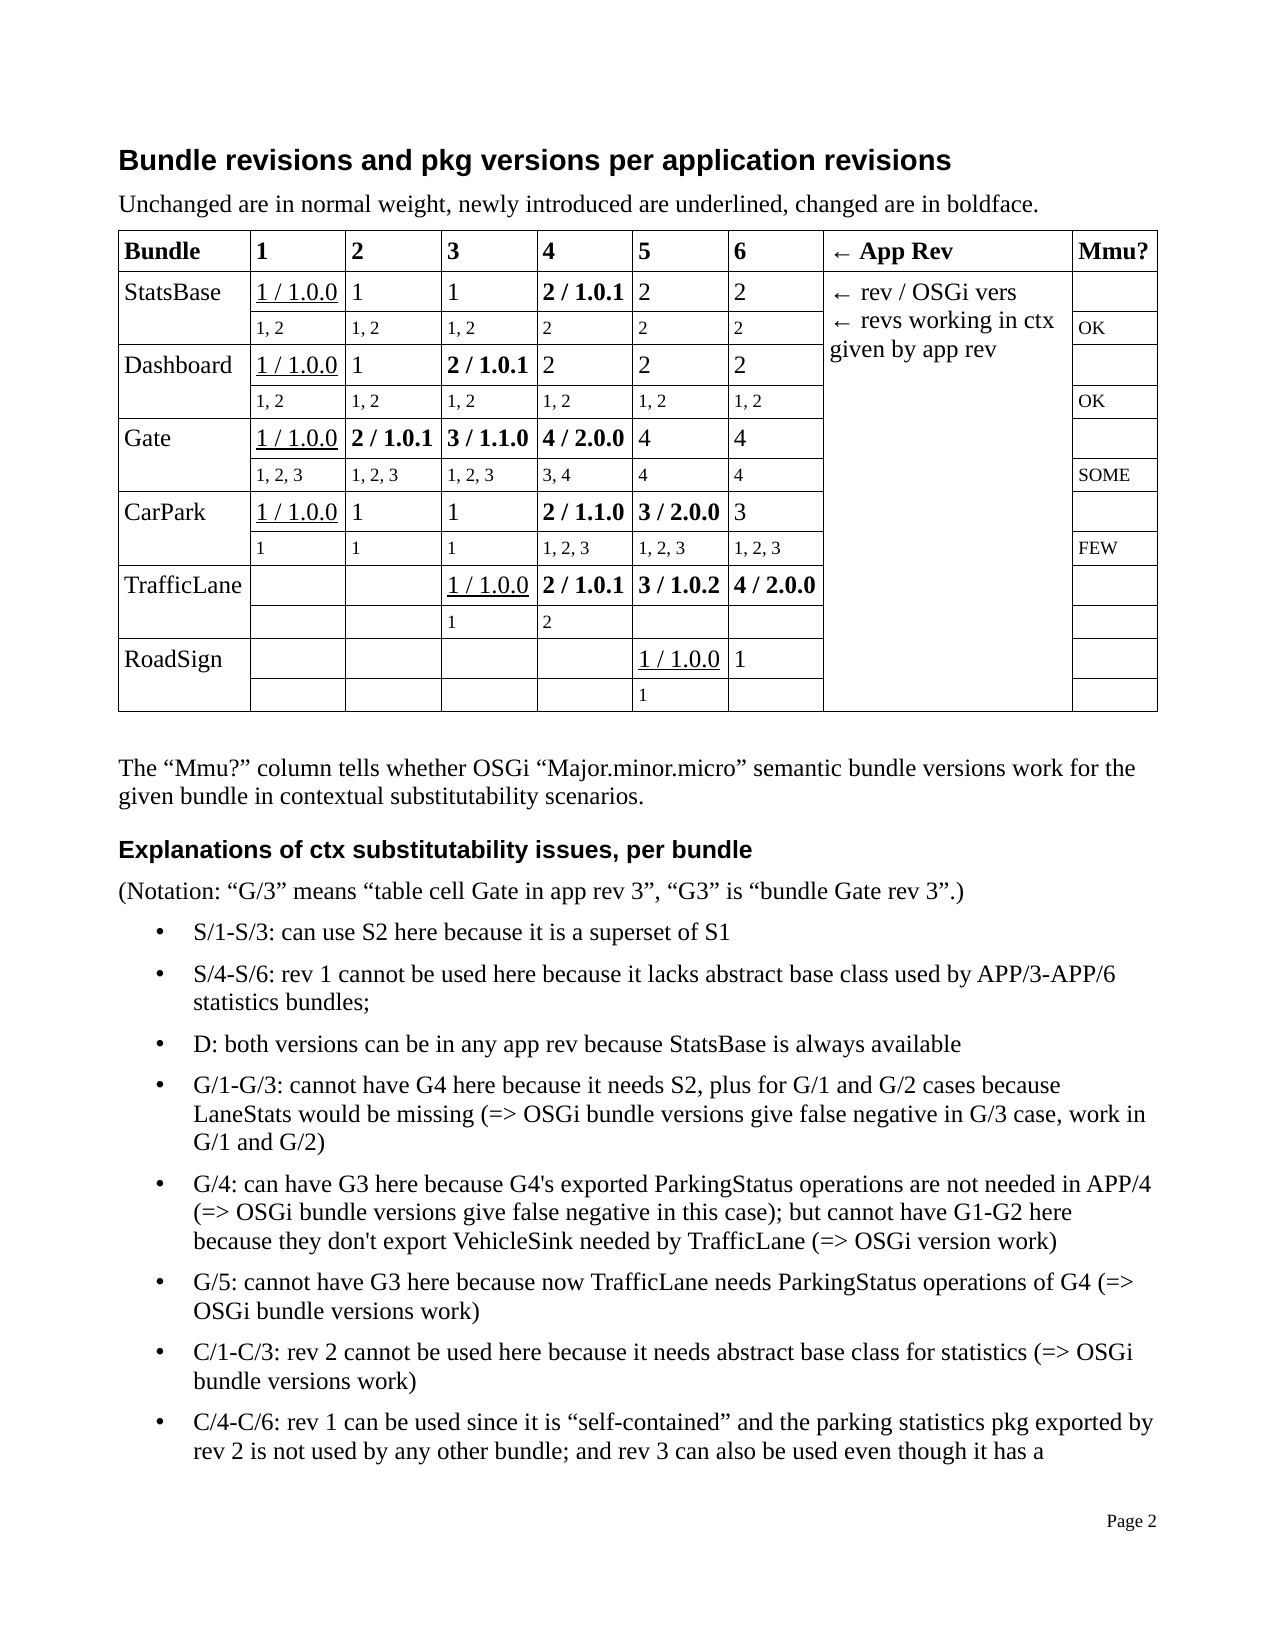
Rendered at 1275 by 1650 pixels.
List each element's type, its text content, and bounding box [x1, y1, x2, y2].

table_cell 3 / 1.1.0 [442, 419, 537, 458]
table_cell 2 [729, 345, 823, 384]
table_cell 2 [633, 272, 728, 311]
table_cell StatsBase [119, 272, 250, 344]
table_cell 2 [538, 345, 632, 384]
table_cell 3 [729, 492, 823, 531]
table_cell [251, 566, 345, 605]
table_cell 2 / 1.0.1 [538, 566, 632, 605]
list S/4-S/6: rev 1 cannot be used here because it lacks abstract base class used by APP/3-APP/6 statistics bundles; [156, 959, 1157, 1016]
table_cell 4 / 2.0.0 [538, 419, 632, 458]
table_cell [1073, 639, 1157, 678]
table_cell 1, 2 [251, 312, 345, 344]
table_cell 2 / 1.0.1 [538, 272, 632, 311]
text The “Mmu?” column tells whether OSGi “Major.minor.micro” semantic bundle versions work for the given bundle in contextual substitutability scenarios. [118, 753, 1157, 810]
table_cell [1073, 419, 1157, 458]
table_cell 1, 2 [633, 386, 728, 418]
table_cell 4 / 2.0.0 [729, 566, 823, 605]
list S/1-S/3: can use S2 here because it is a superset of S1 [156, 917, 1157, 946]
table_cell 1 [633, 679, 728, 711]
table_cell [729, 606, 823, 638]
text Unchanged are in normal weight, newly introduced are underlined, changed are in boldface. [118, 189, 1157, 218]
table_cell [538, 679, 632, 711]
table_cell 3 / 2.0.0 [633, 492, 728, 531]
table_cell [251, 679, 345, 711]
list D: both versions can be in any app rev because StatsBase is always available [156, 1029, 1157, 1057]
table_cell TrafficLane [119, 566, 250, 638]
table_cell 1, 2 [538, 386, 632, 418]
table_cell 4 [729, 419, 823, 458]
table_cell OK [1073, 312, 1157, 344]
table_cell 4 [633, 459, 728, 491]
table_cell 1 [346, 345, 441, 384]
table_cell [538, 639, 632, 678]
table_cell 1 [442, 606, 537, 638]
table_cell [1073, 345, 1157, 384]
table_cell FEW [1073, 532, 1157, 564]
subtitle Bundle revisions and pkg versions per application revisions [118, 143, 1157, 177]
table_cell CarPark [119, 492, 250, 564]
table_cell 3, 4 [538, 459, 632, 491]
table_cell 1 [442, 492, 537, 531]
table_cell [346, 606, 441, 638]
table_cell [1073, 606, 1157, 638]
table_cell 2 / 1.0.1 [346, 419, 441, 458]
table_cell 1 [251, 532, 345, 564]
list G/4: can have G3 here because G4's exported ParkingStatus operations are not needed in APP/4 (=> OSGi bundle versions give false negative in this case); but cannot have G1-G2 here because they don't export VehicleSink needed by TrafficLane (=> OSGi version work) [156, 1169, 1157, 1255]
table_cell [1073, 679, 1157, 711]
table_cell 1 / 1.0.0 [251, 419, 345, 458]
table_cell [442, 639, 537, 678]
text (Notation: “G/3” means “table cell Gate in app rev 3”, “G3” is “bundle Gate rev 3”.) [118, 876, 1157, 905]
table_cell 3 / 1.0.2 [633, 566, 728, 605]
table_cell ← rev / OSGi vers ← revs working in ctx given by app rev [824, 272, 1072, 711]
table_cell 1, 2 [442, 312, 537, 344]
table_cell SOME [1073, 459, 1157, 491]
table_cell 1, 2, 3 [538, 532, 632, 564]
table_cell 2 [538, 312, 632, 344]
table_cell Dashboard [119, 345, 250, 418]
table_cell 2 / 1.1.0 [538, 492, 632, 531]
table_cell 1 / 1.0.0 [442, 566, 537, 605]
table_cell RoadSign [119, 639, 250, 711]
table_cell 1 / 1.0.0 [251, 345, 345, 384]
list C/1-C/3: rev 2 cannot be used here because it needs abstract base class for statistics (=> OSGi bundle versions work) [156, 1337, 1157, 1395]
table_cell [251, 606, 345, 638]
list G/1-G/3: cannot have G4 here because it needs S2, plus for G/1 and G/2 cases because LaneStats would be missing (=> OSGi bundle versions give false negative in G/3 case, work in G/1 and G/2) [156, 1070, 1157, 1156]
table_cell 1 [346, 492, 441, 531]
table_cell 2 [538, 606, 632, 638]
table_cell 1, 2, 3 [442, 459, 537, 491]
table_header 5 [633, 231, 728, 271]
table_cell 1, 2 [442, 386, 537, 418]
table_cell 1 [442, 272, 537, 311]
table_cell [1073, 566, 1157, 605]
table_cell [633, 606, 728, 638]
table_cell [442, 679, 537, 711]
table_header 2 [346, 231, 441, 271]
table_cell 4 [633, 419, 728, 458]
table_cell [346, 639, 441, 678]
table_cell 1 [442, 532, 537, 564]
table_header ← App Rev [824, 231, 1072, 271]
table_cell [251, 639, 345, 678]
table_cell 4 [729, 459, 823, 491]
table_header Bundle [119, 231, 250, 271]
table_header 1 [251, 231, 345, 271]
table_header Mmu? [1073, 231, 1157, 271]
table_cell 2 / 1.0.1 [442, 345, 537, 384]
table_cell 1 [346, 532, 441, 564]
table_cell 1, 2 [251, 386, 345, 418]
table_cell 2 [633, 345, 728, 384]
table_cell [1073, 492, 1157, 531]
table_cell [1073, 272, 1157, 311]
table_cell 1 [346, 272, 441, 311]
table_header 6 [729, 231, 823, 271]
list G/5: cannot have G3 here because now TrafficLane needs ParkingStatus operations of G4 (=> OSGi bundle versions work) [156, 1267, 1157, 1325]
table_cell 1, 2, 3 [346, 459, 441, 491]
table_cell [729, 679, 823, 711]
table_cell 1, 2, 3 [729, 532, 823, 564]
table_cell OK [1073, 386, 1157, 418]
table_cell Gate [119, 419, 250, 491]
table_cell 1, 2, 3 [633, 532, 728, 564]
table_cell 1 [729, 639, 823, 678]
table_cell 1, 2 [346, 386, 441, 418]
list C/4-C/6: rev 1 can be used since it is “self-contained” and the parking statistics pkg exported by rev 2 is not used by any other bundle; and rev 3 can also be used even though it has a [156, 1407, 1157, 1465]
table_cell 2 [729, 312, 823, 344]
table_cell 1 / 1.0.0 [251, 272, 345, 311]
table_cell 1, 2, 3 [251, 459, 345, 491]
table_cell 1, 2 [346, 312, 441, 344]
table_cell 2 [633, 312, 728, 344]
table_cell [346, 566, 441, 605]
table_cell 1 / 1.0.0 [633, 639, 728, 678]
table_cell 2 [729, 272, 823, 311]
table_header 4 [538, 231, 632, 271]
table_cell [346, 679, 441, 711]
table_header 3 [442, 231, 537, 271]
table_cell 1 / 1.0.0 [251, 492, 345, 531]
table_cell 1, 2 [729, 386, 823, 418]
subtitle Explanations of ctx substitutability issues, per bundle [118, 835, 1157, 864]
